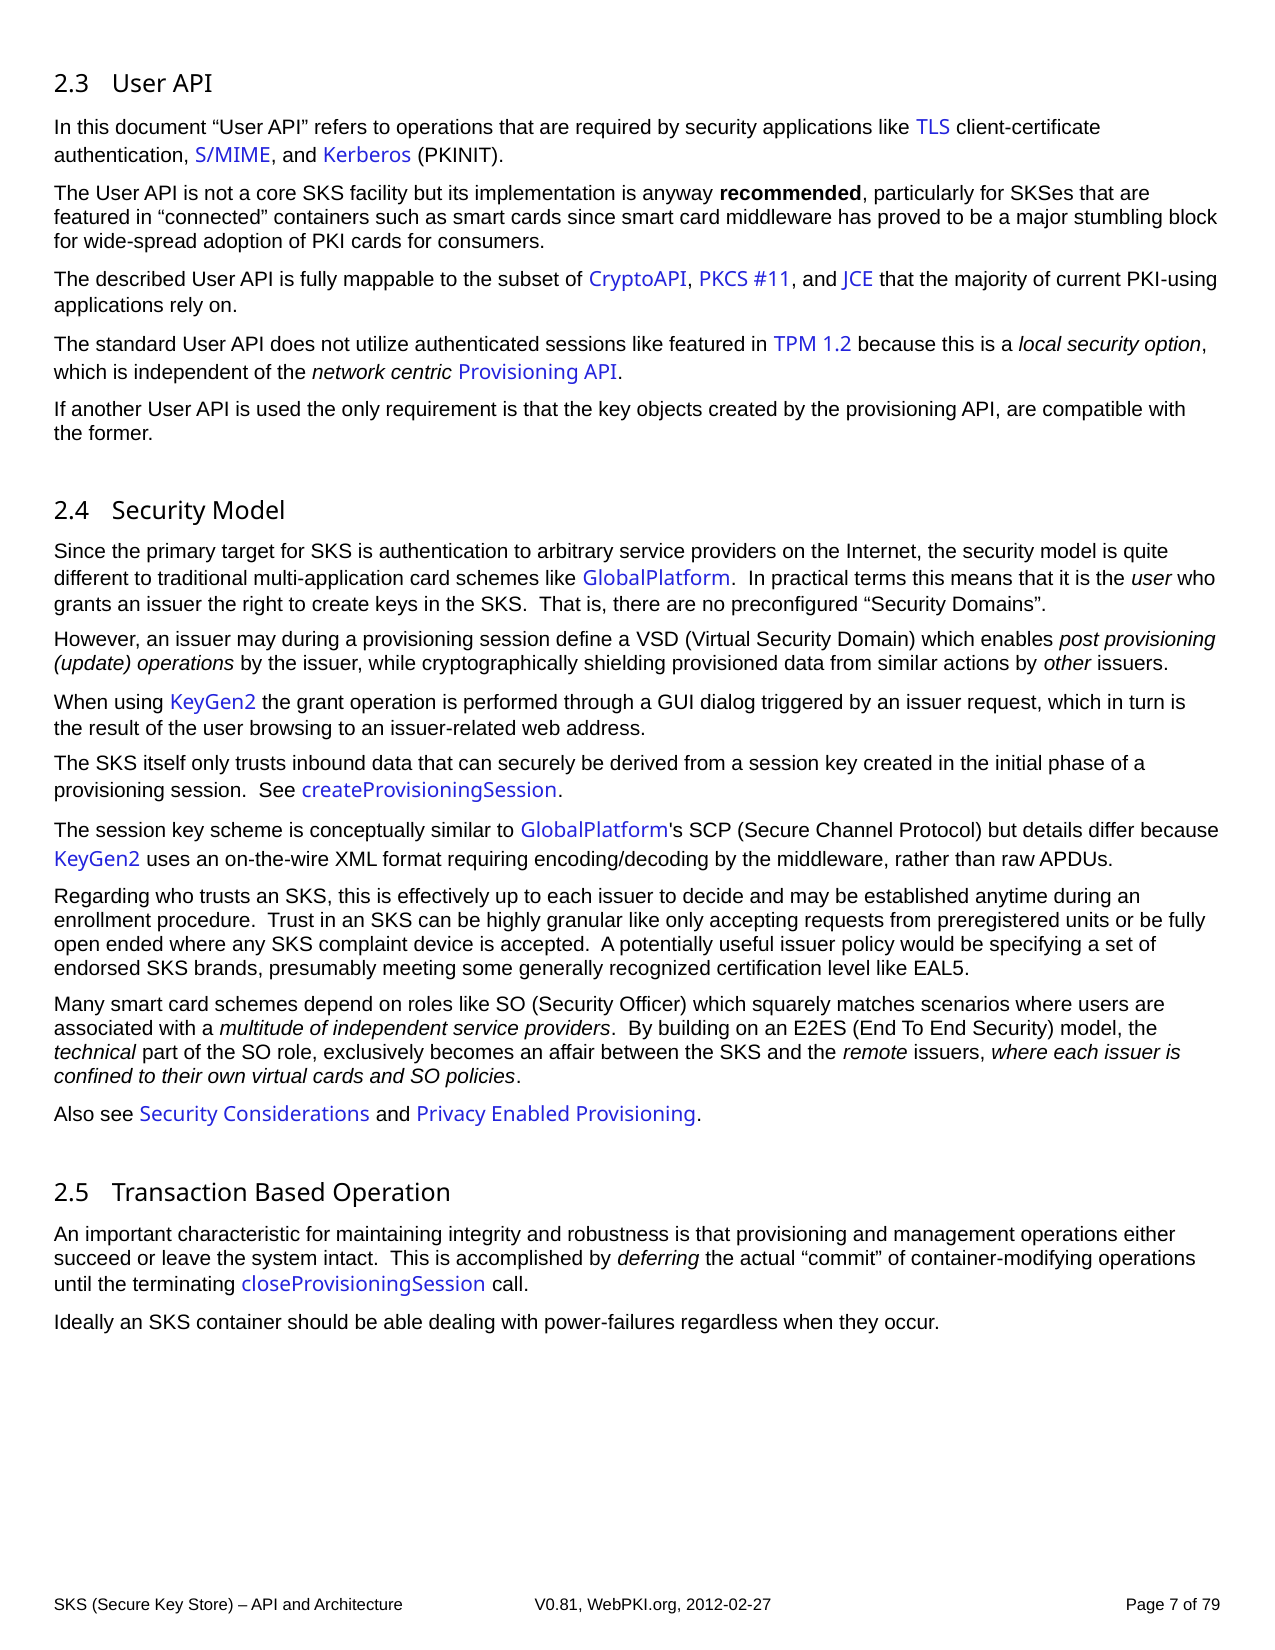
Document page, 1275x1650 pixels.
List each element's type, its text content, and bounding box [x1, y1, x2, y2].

text The session key scheme is conceptually similar to GlobalPlatform's SCP (Secure Channel Protocol) but details differ because KeyGen2 uses an on-the-wire XML format requiring encoding/decoding by the middleware, rather than raw APDUs. [54, 815, 1221, 872]
text If another User API is used the only requirement is that the key objects created by the provisioning API, are compatible with the former. [54, 397, 1221, 445]
subtitle Transaction Based Operation [54, 1175, 1221, 1209]
subtitle Security Model [54, 493, 1221, 527]
text The standard User API does not utilize authenticated sessions like featured in TPM 1.2 because this is a local security option, which is independent of the network centric Provisioning API. [54, 329, 1221, 386]
text Since the primary target for SKS is authentication to arbitrary service providers on the Internet, the security model is quite different to traditional multi-application card schemes like GlobalPlatform. In practical terms this means that it is the user who grants an issuer the right to create keys in the SKS. That is, there are no preconfigured “Security Domains”. [54, 539, 1221, 616]
text Also see Security Considerations and Privacy Enabled Provisioning. [54, 1099, 1221, 1128]
text Many smart card schemes depend on roles like SO (Security Officer) which squarely matches scenarios where users are associated with a multitude of independent service providers. By building on an E2ES (End To End Security) model, the technical part of the SO role, exclusively becomes an affair between the SKS and the remote issuers, where each issuer is confined to their own virtual cards and SO policies. [54, 992, 1221, 1087]
text The SKS itself only trusts inbound data that can securely be derived from a session key created in the initial phase of a provisioning session. See createProvisioningSession. [54, 751, 1221, 803]
text However, an issuer may during a provisioning session define a VSD (Virtual Security Domain) which enables post provisioning (update) operations by the issuer, while cryptographically shielding provisioned data from similar actions by other issuers. [54, 627, 1221, 675]
text Regarding who trusts an SKS, this is effectively up to each issuer to decide and may be established anytime during an enrollment procedure. Trust in an SKS can be highly granular like only accepting requests from preregistered units or be fully open ended where any SKS complaint device is accepted. A potentially useful issuer policy would be specifying a set of endorsed SKS brands, presumably meeting some generally recognized certification level like EAL5. [54, 884, 1221, 980]
text An important characteristic for maintaining integrity and robustness is that provisioning and management operations either succeed or leave the system intact. This is accomplished by deferring the actual “commit” of container-modifying operations until the terminating closeProvisioningSession call. [54, 1222, 1221, 1298]
subtitle User API [54, 66, 1221, 100]
text The described User API is fully mappable to the subset of CryptoAPI, PKCS #11, and JCE that the majority of current PKI‑using applications rely on. [54, 264, 1221, 317]
text In this document “User API” refers to operations that are required by security applications like TLS client-certificate authentication, S/MIME, and Kerberos (PKINIT). [54, 112, 1221, 169]
text When using KeyGen2 the grant operation is performed through a GUI dialog triggered by an issuer request, which in turn is the result of the user browsing to an issuer-related web address. [54, 687, 1221, 739]
text Ideally an SKS container should be able dealing with power-failures regardless when they occur. [54, 1310, 1221, 1334]
text The User API is not a core SKS facility but its implementation is anyway recommended, particularly for SKSes that are featured in “connected” containers such as smart cards since smart card middleware has proved to be a major stumbling block for wide-spread adoption of PKI cards for consumers. [54, 181, 1221, 253]
